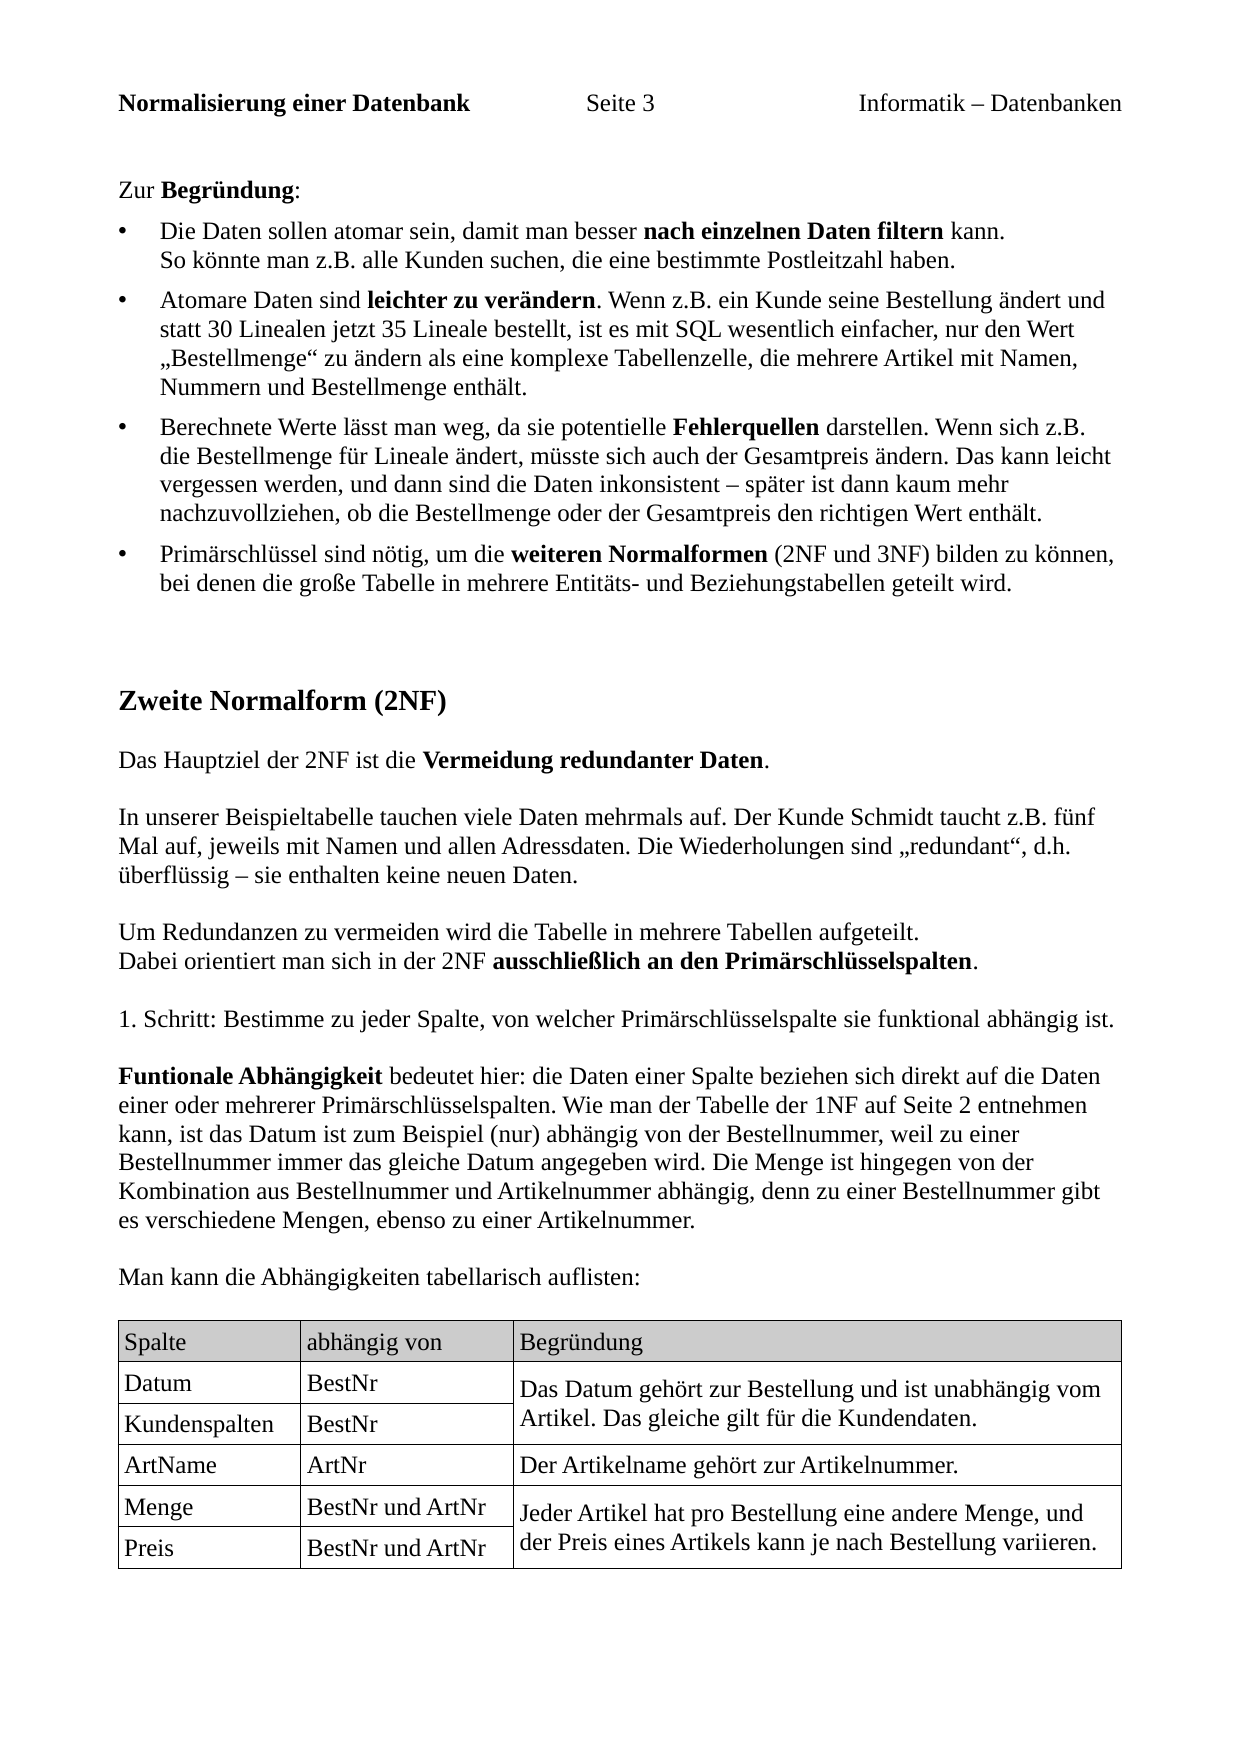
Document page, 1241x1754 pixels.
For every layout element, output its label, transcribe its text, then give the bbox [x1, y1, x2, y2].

table_cell BestNr [301, 1362, 513, 1402]
table_cell ArtName [119, 1445, 300, 1485]
table_cell Preis [119, 1527, 300, 1567]
list Primärschlüssel sind nötig, um die weiteren Normalformen (2NF und 3NF) bilden zu können, bei denen die große Tabelle in mehrere Entitäts- und Beziehungstabellen geteilt wird. [118, 539, 1122, 596]
text 1. Schritt: Bestimme zu jeder Spalte, von welcher Primärschlüsselspalte sie funktional abhängig ist. [118, 1004, 1122, 1061]
table_cell Menge [119, 1486, 300, 1526]
table_header abhängig von [301, 1321, 513, 1361]
table_header Spalte [119, 1321, 300, 1361]
text Zur Begründung: [118, 176, 1122, 204]
table_cell ArtNr [301, 1445, 513, 1485]
list Atomare Daten sind leichter zu verändern. Wenn z.B. ein Kunde seine Bestellung ändert und statt 30 Linealen jetzt 35 Lineale bestellt, ist es mit SQL wesentlich einfacher, nur den Wert „Bestellmenge“ zu ändern als eine komplexe Tabellenzelle, die mehrere Artikel mit Namen, Nummern und Bestellmenge enthält. [118, 285, 1122, 400]
text In unserer Beispieltabelle tauchen viele Daten mehrmals auf. Der Kunde Schmidt taucht z.B. fünf Mal auf, jeweils mit Namen und allen Adressdaten. Die Wiederholungen sind „redundant“, d.h. überflüssig – sie enthalten keine neuen Daten. [118, 802, 1122, 889]
text Zweite Normalform (2NF) [118, 683, 1122, 716]
table_cell Der Artikelname gehört zur Artikelnummer. [514, 1445, 1121, 1485]
table_cell BestNr und ArtNr [301, 1486, 513, 1526]
table_cell Jeder Artikel hat pro Bestellung eine andere Menge, und der Preis eines Artikels kann je nach Bestellung variieren. [514, 1486, 1121, 1567]
table_cell BestNr [301, 1404, 513, 1444]
table_cell BestNr und ArtNr [301, 1527, 513, 1567]
table_cell Kundenspalten [119, 1404, 300, 1444]
text Man kann die Abhängigkeiten tabellarisch auflisten: [118, 1262, 1122, 1291]
text Das Hauptziel der 2NF ist die Vermeidung redundanter Daten. [118, 745, 1122, 774]
text Dabei orientiert man sich in der 2NF ausschließlich an den Primärschlüsselspalten. [118, 946, 1122, 975]
text Funtionale Abhängigkeit bedeutet hier: die Daten einer Spalte beziehen sich direkt auf die Daten einer oder mehrerer Primärschlüsselspalten. Wie man der Tabelle der 1NF auf Seite 2 entnehmen kann, ist das Datum ist zum Beispiel (nur) abhängig von der Bestellnummer, weil zu einer Bestellnummer immer das gleiche Datum angegeben wird. Die Menge ist hingegen von der Kombination aus Bestellnummer und Artikelnummer abhängig, denn zu einer Bestellnummer gibt es verschiedene Mengen, ebenso zu einer Artikelnummer. [118, 1061, 1122, 1234]
list Berechnete Werte lässt man weg, da sie potentielle Fehlerquellen darstellen. Wenn sich z.B. die Bestellmenge für Lineale ändert, müsste sich auch der Gesamtpreis ändern. Das kann leicht vergessen werden, und dann sind die Daten inkonsistent – später ist dann kaum mehr nachzuvollziehen, ob die Bestellmenge oder der Gesamtpreis den richtigen Wert enthält. [118, 412, 1122, 527]
list Die Daten sollen atomar sein, damit man besser nach einzelnen Daten filtern kann. So könnte man z.B. alle Kunden suchen, die eine bestimmte Postleitzahl haben. [118, 216, 1122, 273]
table_cell Das Datum gehört zur Bestellung und ist unabhängig vom Artikel. Das gleiche gilt für die Kundendaten. [514, 1362, 1121, 1444]
table_header Begründung [514, 1321, 1121, 1361]
text Um Redundanzen zu vermeiden wird die Tabelle in mehrere Tabellen aufgeteilt. [118, 917, 1122, 946]
table_cell Datum [119, 1362, 300, 1402]
